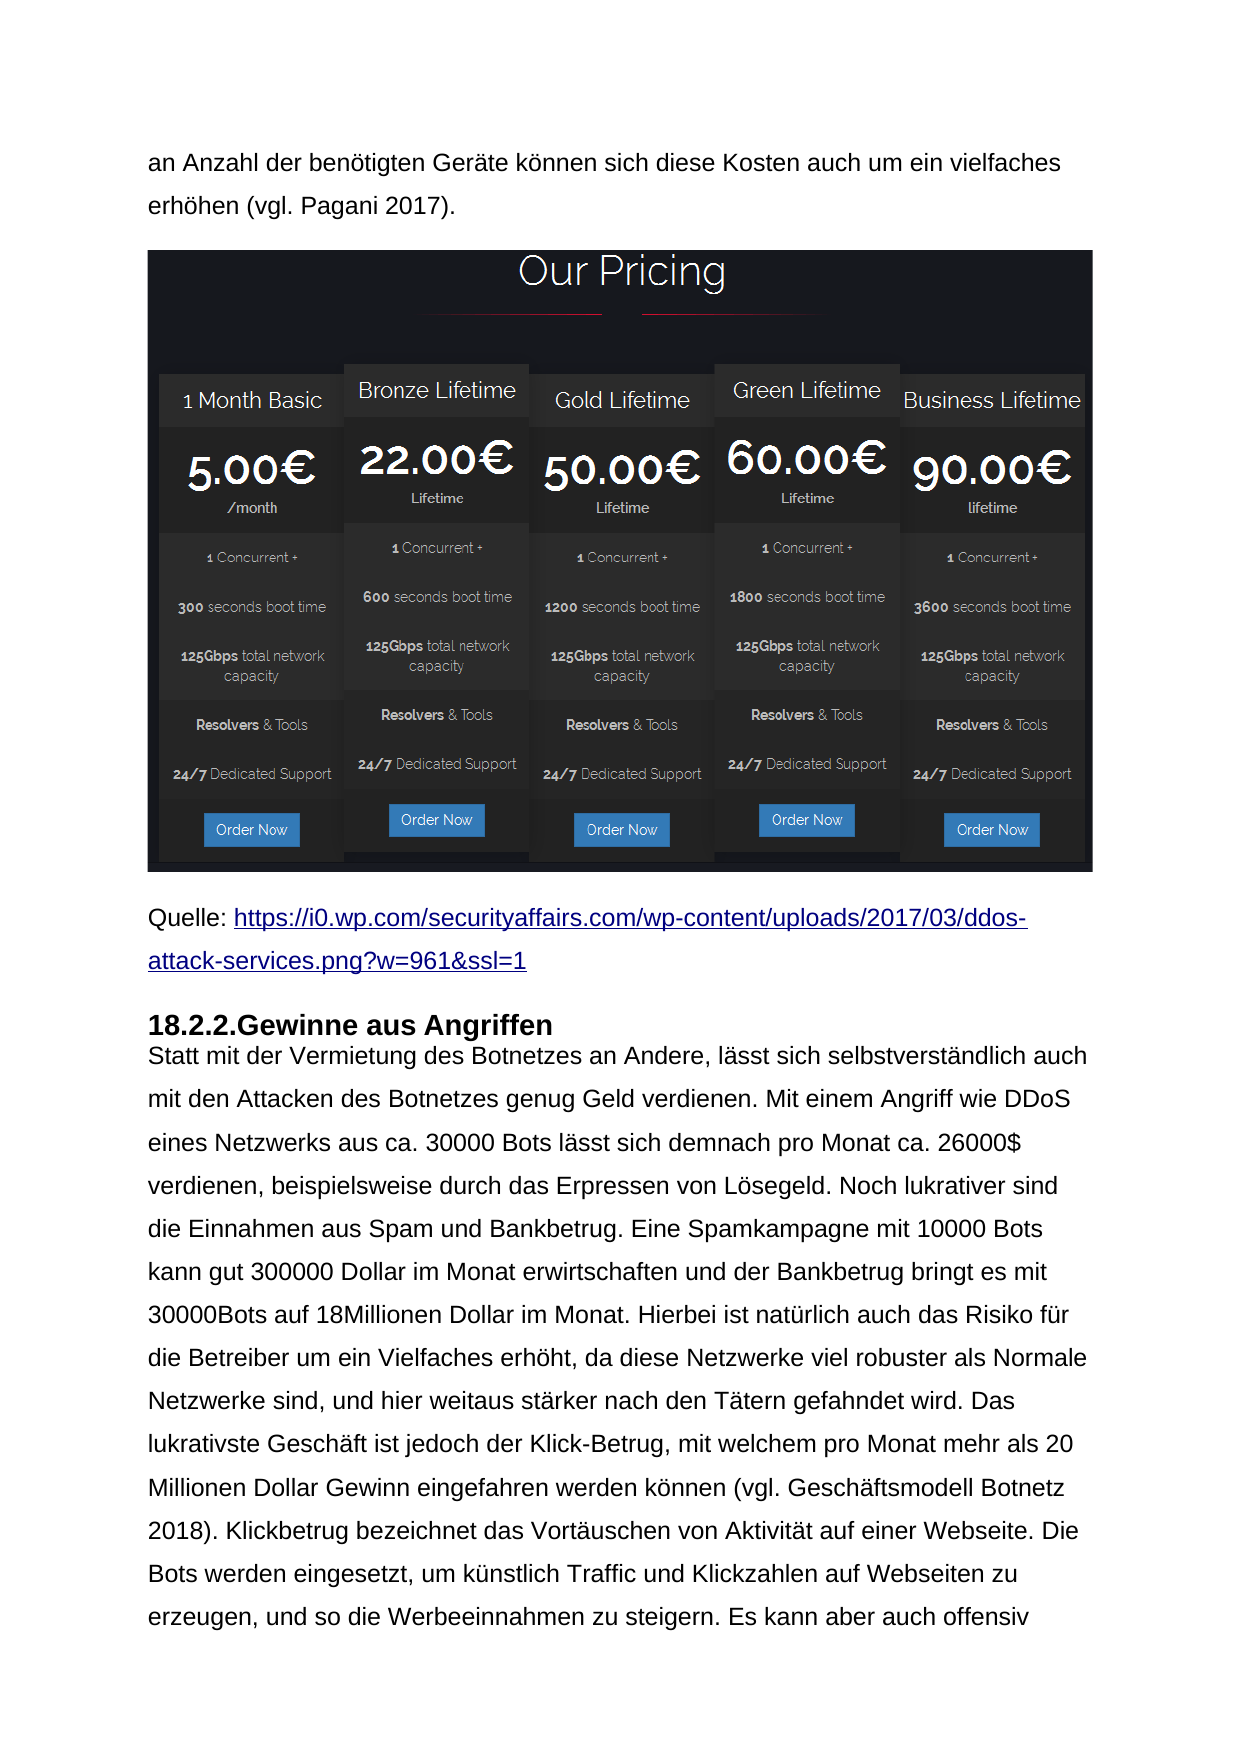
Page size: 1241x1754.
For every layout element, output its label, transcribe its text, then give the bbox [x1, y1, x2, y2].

text Quelle: https://i0.wp.com/securityaffairs.com/wp-content/uploads/2017/03/ddos-attack-services.png?w=961&ssl=1 [148, 903, 1093, 974]
picture [147, 250, 1093, 872]
text an Anzahl der benötigten Geräte können sich diese Kosten auch um ein vielfaches erhöhen (vgl. Pagani 2017). [148, 148, 1093, 219]
subtitle 18.2.2.Gewinne aus Angriffen [148, 1008, 1093, 1041]
text Statt mit der Vermietung des Botnetzes an Andere, lässt sich selbstverständlich auch mit den Attacken des Botnetzes genug Geld verdienen. Mit einem Angriff wie DDoS eines Netzwerks aus ca. 30000 Bots lässt sich demnach pro Monat ca. 26000$ verdienen, beispielsweise durch das Erpressen von Lösegeld. Noch lukrativer sind die Einnahmen aus Spam und Bankbetrug. Eine Spamkampagne mit 10000 Bots kann gut 300000 Dollar im Monat erwirtschaften und der Bankbetrug bringt es mit 30000Bots auf 18Millionen Dollar im Monat. Hierbei ist natürlich auch das Risiko für die Betreiber um ein Vielfaches erhöht, da diese Netzwerke viel robuster als Normale Netzwerke sind, und hier weitaus stärker nach den Tätern gefahndet wird. Das lukrativste Geschäft ist jedoch der Klick-Betrug, mit welchem pro Monat mehr als 20 Millionen Dollar Gewinn eingefahren werden können (vgl. Geschäftsmodell Botnetz 2018). Klickbetrug bezeichnet das Vortäuschen von Aktivität auf einer Webseite. Die Bots werden eingesetzt, um künstlich Traffic und Klickzahlen auf Webseiten zu erzeugen, und so die Werbeeinnahmen zu steigern. Es kann aber auch offensiv [148, 1041, 1093, 1631]
